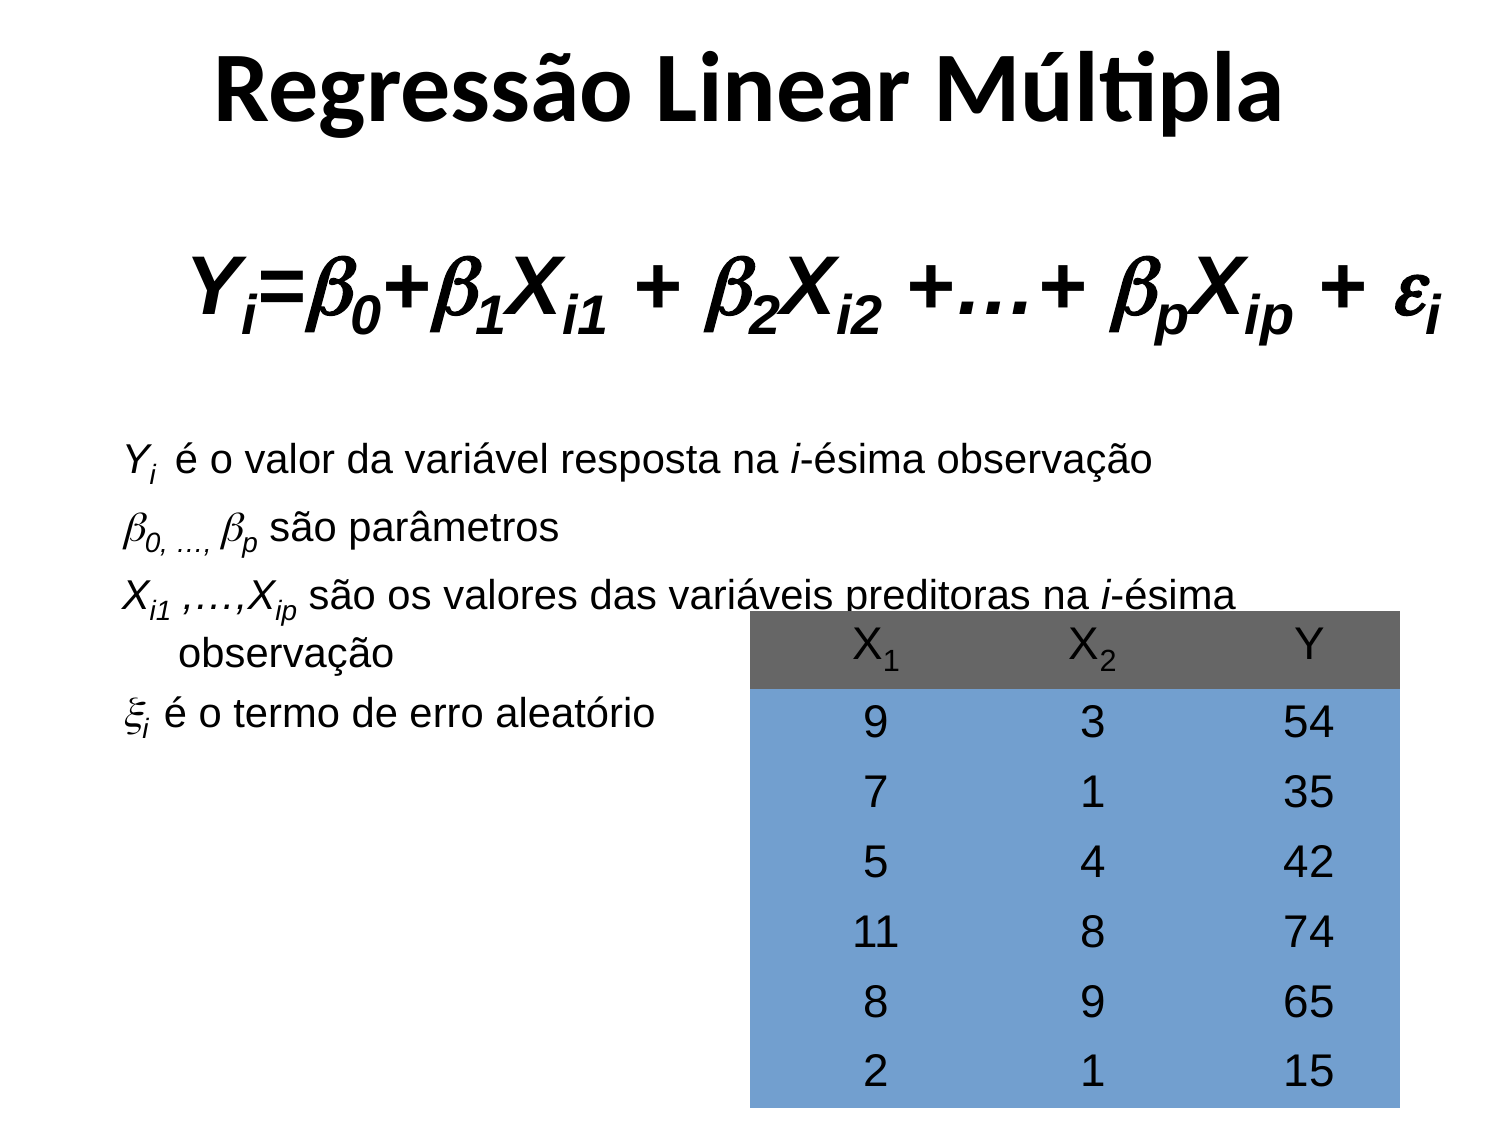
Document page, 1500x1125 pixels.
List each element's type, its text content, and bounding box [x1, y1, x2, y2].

table_cell 7 [750, 759, 967, 829]
table_cell 3 [967, 689, 1183, 759]
table_cell 65 [1183, 968, 1400, 1038]
table_cell 15 [1183, 1038, 1400, 1108]
table_header Y [1183, 611, 1400, 689]
table_cell 8 [750, 968, 967, 1038]
table_cell 8 [967, 898, 1183, 968]
table_cell 9 [967, 968, 1183, 1038]
list Yi=0+1Xi1 + 2Xi2 +…+ pXip + i Yi é o valor da variável resposta na i-ésima observação 0, …, p são parâmetros Xi1 ,…,Xip são os valores das variáveis preditoras na i-ésima observação i é o termo de erro aleatório [50, 223, 1471, 944]
table_cell 2 [750, 1038, 967, 1108]
table_cell 42 [1183, 829, 1400, 898]
text_box Regressão Linear Múltipla [0, 14, 1500, 151]
table_cell 35 [1183, 759, 1400, 829]
table_cell 74 [1183, 898, 1400, 968]
table_cell 54 [1183, 689, 1400, 759]
table_header X2 [967, 611, 1183, 689]
table_cell 4 [967, 829, 1183, 898]
table_cell 1 [967, 759, 1183, 829]
table_cell 9 [750, 689, 967, 759]
table_cell 5 [750, 829, 967, 898]
table_header X1 [750, 611, 967, 689]
table_cell 1 [967, 1038, 1183, 1108]
table_cell 11 [750, 898, 967, 968]
